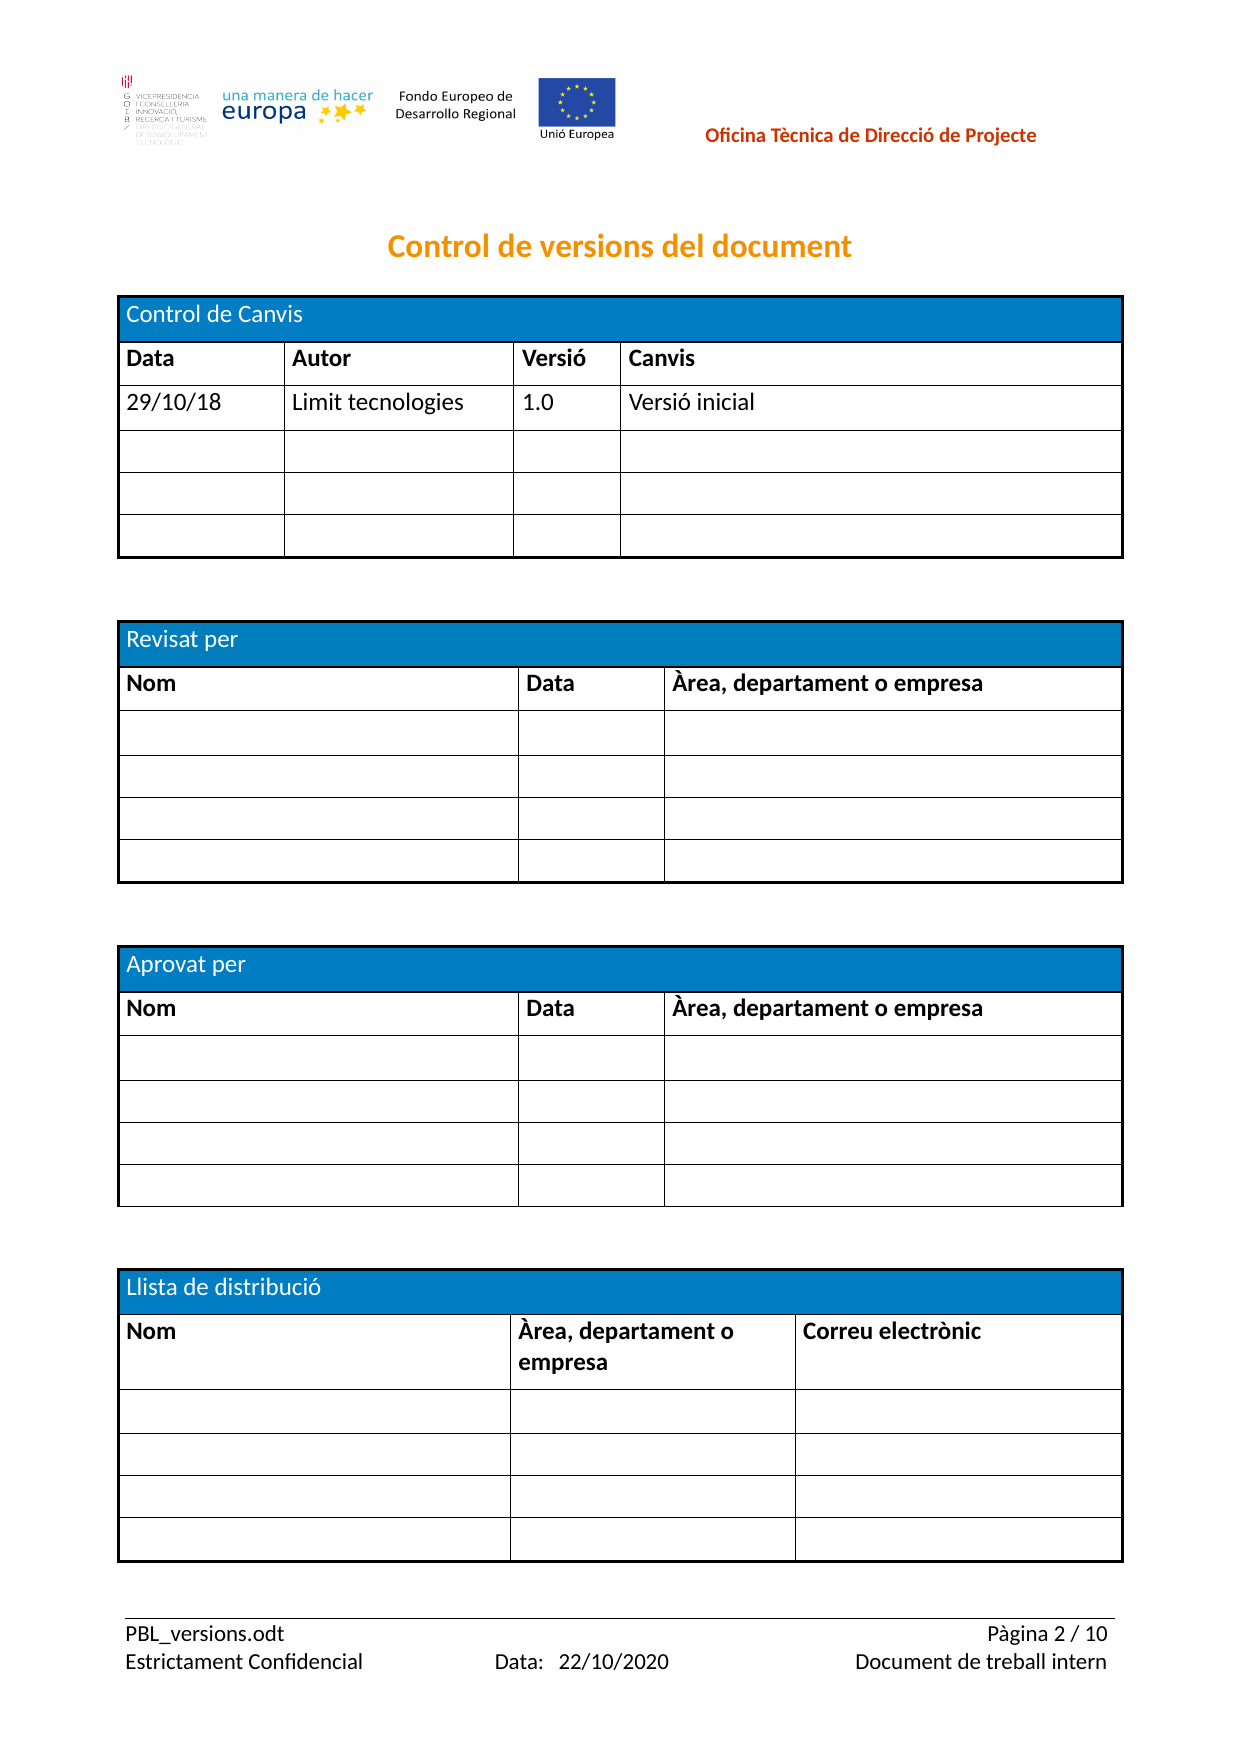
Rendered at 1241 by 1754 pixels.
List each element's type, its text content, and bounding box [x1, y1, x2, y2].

table_cell [519, 1081, 664, 1122]
table_cell [511, 1434, 795, 1475]
table_cell [120, 1036, 518, 1079]
table_cell Correu electrònic [796, 1315, 1121, 1389]
table_cell 29/10/18 [120, 386, 284, 429]
table_cell [519, 1036, 664, 1079]
table_cell [665, 1081, 1121, 1122]
table_cell Àrea, departament o empresa [665, 668, 1121, 710]
table_cell Àrea, departament o empresa [511, 1315, 795, 1389]
table_cell [120, 1165, 518, 1206]
table_cell [665, 711, 1121, 754]
table_cell [796, 1434, 1121, 1475]
table_cell [519, 840, 664, 881]
table_cell 1.0 [514, 386, 620, 429]
table_cell [120, 711, 518, 754]
table_cell [665, 1123, 1121, 1164]
table_cell [120, 473, 284, 514]
table_cell [665, 840, 1121, 881]
table_cell Versió inicial [621, 386, 1121, 429]
table_cell Versió [514, 343, 620, 385]
table_cell [665, 1036, 1121, 1079]
subtitle Control de versions del document [118, 225, 1122, 266]
table_cell [519, 1123, 664, 1164]
table_cell [285, 515, 513, 556]
table_cell [796, 1518, 1121, 1559]
table_cell [796, 1390, 1121, 1433]
table_cell Limit tecnologies [285, 386, 513, 429]
table_cell [120, 756, 518, 797]
table_cell [514, 473, 620, 514]
table_cell Autor [285, 343, 513, 385]
table_cell [621, 515, 1121, 556]
table_cell [120, 1390, 510, 1433]
table_cell [665, 798, 1121, 839]
table_cell [621, 431, 1121, 472]
table_header Aprovat per [120, 948, 1121, 991]
table_cell Nom [120, 993, 518, 1035]
table_cell Canvis [621, 343, 1121, 385]
table_cell [511, 1518, 795, 1559]
picture [118, 73, 213, 147]
table_header Revisat per [120, 623, 1121, 666]
table_cell [120, 798, 518, 839]
table_header Control de Canvis [120, 298, 1121, 341]
table_cell [519, 1165, 664, 1206]
table_cell [796, 1476, 1121, 1517]
table_cell [519, 711, 664, 754]
table_cell Nom [120, 1315, 510, 1389]
picture [219, 73, 621, 147]
table_cell [120, 1123, 518, 1164]
table_cell [120, 840, 518, 881]
table_cell [511, 1476, 795, 1517]
table_cell [621, 473, 1121, 514]
table_cell [519, 798, 664, 839]
table_cell [665, 756, 1121, 797]
table_cell Data [519, 993, 664, 1035]
table_header Llista de distribució [120, 1271, 1121, 1314]
table_cell [120, 1434, 510, 1475]
table_cell Àrea, departament o empresa [665, 993, 1121, 1035]
table_cell [511, 1390, 795, 1433]
table_cell [514, 431, 620, 472]
table_cell [285, 473, 513, 514]
table_cell [120, 515, 284, 556]
table_cell [120, 431, 284, 472]
table_cell [514, 515, 620, 556]
table_cell Nom [120, 668, 518, 710]
table_cell [120, 1476, 510, 1517]
table_cell [665, 1165, 1121, 1206]
table_cell [519, 756, 664, 797]
table_cell Data [120, 343, 284, 385]
table_cell [285, 431, 513, 472]
table_cell [120, 1081, 518, 1122]
table_cell [120, 1518, 510, 1559]
table_cell Data [519, 668, 664, 710]
